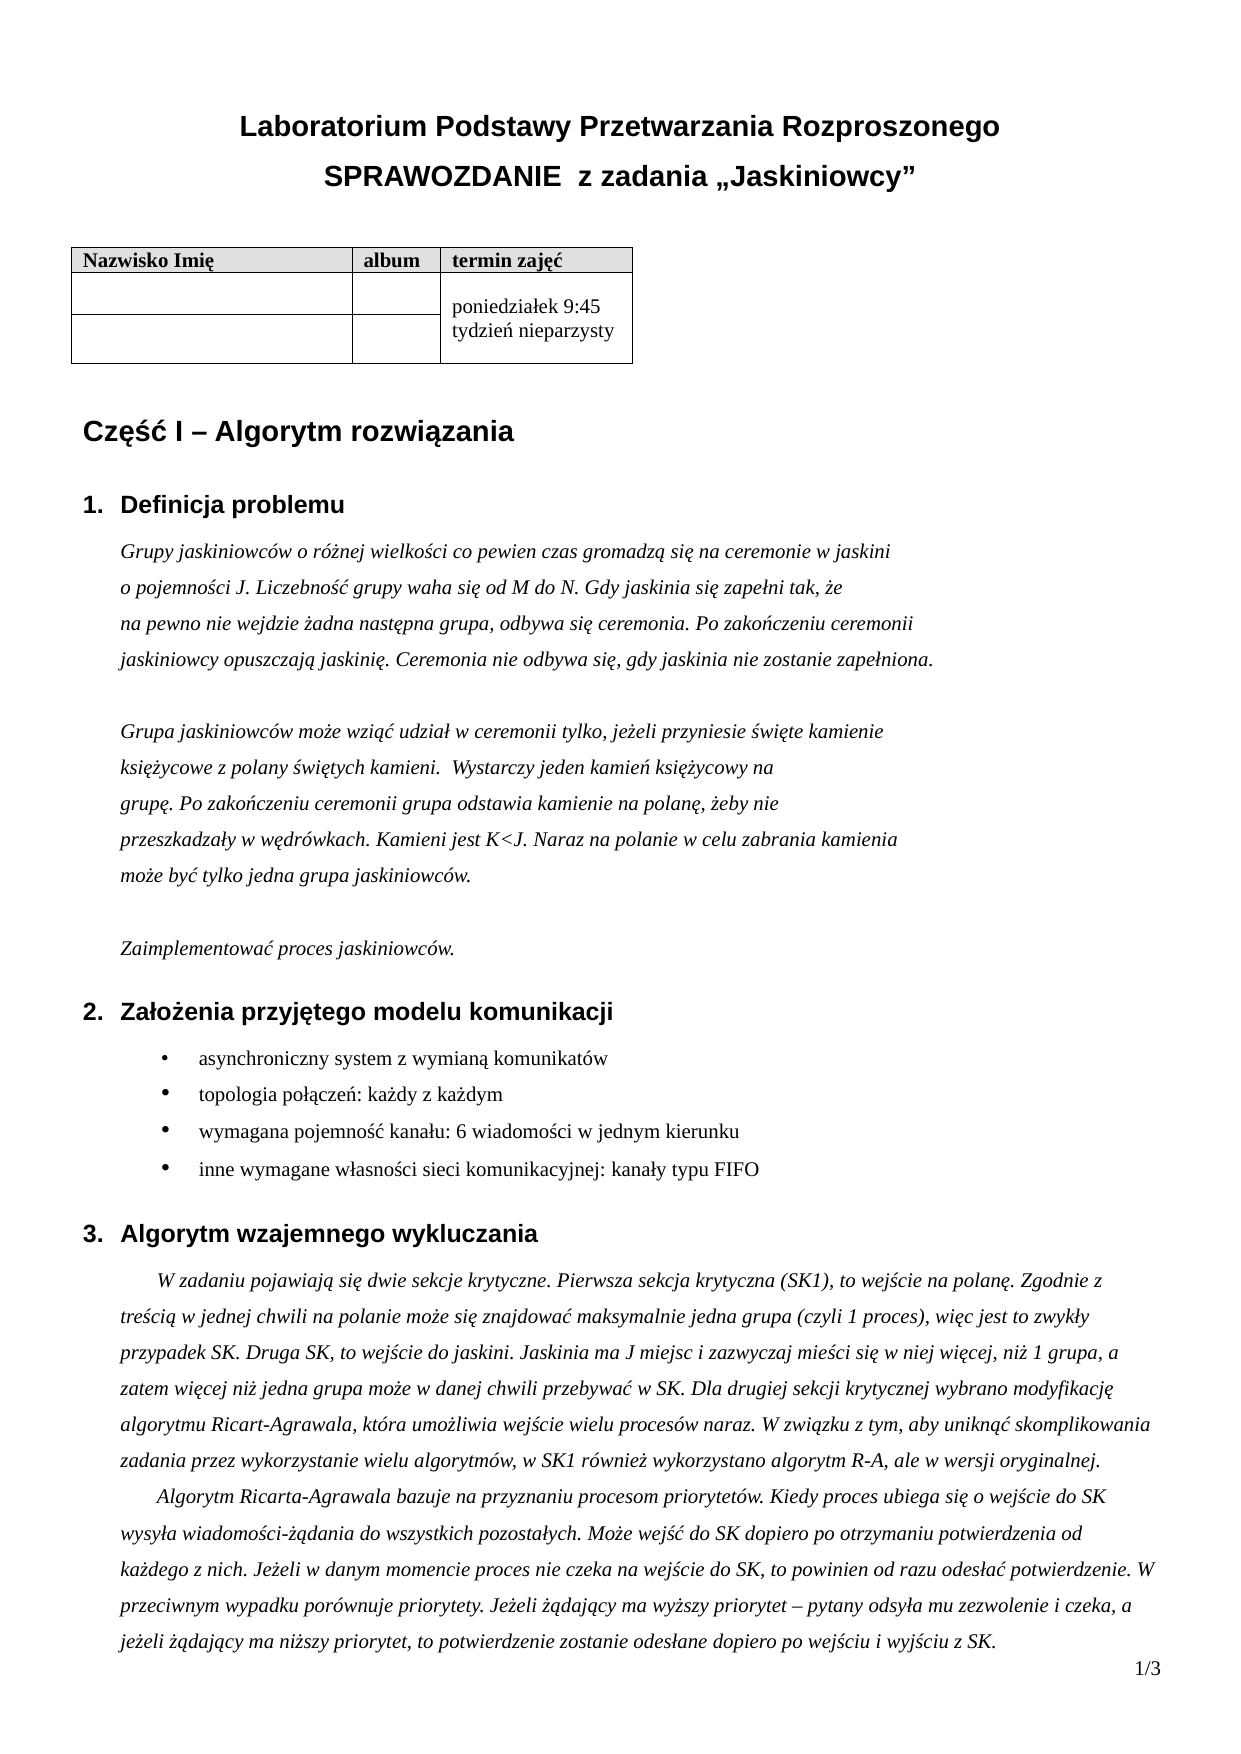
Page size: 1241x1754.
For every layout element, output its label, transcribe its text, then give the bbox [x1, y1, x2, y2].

list asynchroniczny system z wymianą komunikatów [161, 1046, 1157, 1070]
subtitle Część I – Algorytm rozwiązania [83, 414, 1157, 448]
list wymagana pojemność kanału: 6 wiadomości w jednym kierunku [161, 1119, 1157, 1144]
text Laboratorium Podstawy Przetwarzania Rozproszonego SPRAWOZDANIE z zadania „Jaskiniowcy” [83, 109, 1157, 193]
subtitle Definicja problemu [83, 490, 1157, 518]
text Grupy jaskiniowców o różnej wielkości co pewien czas gromadzą się na ceremonie w jaskini o pojemności J. Liczebność grupy waha się od M do N. Gdy jaskinia się zapełni tak, że na pewno nie wejdzie żadna następna grupa, odbywa się ceremonia. Po zakończeniu ceremonii jaskiniowcy opuszczają jaskinię. Ceremonia nie odbywa się, gdy jaskinia nie zostanie zapełniona. [120, 539, 1157, 671]
text W zadaniu pojawiają się dwie sekcje krytyczne. Pierwsza sekcja krytyczna (SK1), to wejście na polanę. Zgodnie z treścią w jednej chwili na polanie może się znajdować maksymalnie jedna grupa (czyli 1 proces), więc jest to zwykły przypadek SK. Druga SK, to wejście do jaskini. Jaskinia ma J miejsc i zazwyczaj mieści się w niej więcej, niż 1 grupa, a zatem więcej niż jedna grupa może w danej chwili przebywać w SK. Dla drugiej sekcji krytycznej wybrano modyfikację algorytmu Ricart-Agrawala, która umożliwia wejście wielu procesów naraz. W związku z tym, aby uniknąć skomplikowania zadania przez wykorzystanie wielu algorytmów, w SK1 również wykorzystano algorytm R-A, ale w wersji oryginalnej. [120, 1268, 1157, 1472]
table_cell [353, 273, 440, 314]
table_cell [353, 315, 440, 363]
text Grupa jaskiniowców może wziąć udział w ceremonii tylko, jeżeli przyniesie święte kamienie księżycowe z polany świętych kamieni. Wystarczy jeden kamień księżycowy na grupę. Po zakończeniu ceremonii grupa odstawia kamienie na polanę, żeby nie przeszkadzały w wędrówkach. Kamieni jest K<J. Naraz na polanie w celu zabrania kamienia może być tylko jedna grupa jaskiniowców. [120, 719, 1157, 887]
subtitle Założenia przyjętego modelu komunikacji [83, 997, 1157, 1025]
text Algorytm Ricarta-Agrawala bazuje na przyznaniu procesom priorytetów. Kiedy proces ubiega się o wejście do SK wysyła wiadomości-żądania do wszystkich pozostałych. Może wejść do SK dopiero po otrzymaniu potwierdzenia od każdego z nich. Jeżeli w danym momencie proces nie czeka na wejście do SK, to powinien od razu odesłać potwierdzenie. W przeciwnym wypadku porównuje priorytety. Jeżeli żądający ma wyższy priorytet – pytany odsyła mu zezwolenie i czeka, a jeżeli żądający ma niższy priorytet, to potwierdzenie zostanie odesłane dopiero po wejściu i wyjściu z SK. [120, 1484, 1157, 1653]
table_cell [72, 315, 352, 363]
table_header termin zajęć [441, 248, 632, 272]
table_cell [72, 273, 352, 314]
table_header album [353, 248, 440, 272]
list topologia połączeń: każdy z każdym [161, 1082, 1157, 1107]
table_cell poniedziałek 9:45 tydzień nieparzysty [441, 273, 632, 363]
subtitle Algorytm wzajemnego wykluczania [83, 1219, 1157, 1248]
text Zaimplementować proces jaskiniowców. [120, 936, 1157, 959]
table_header Nazwisko Imię [72, 248, 352, 272]
list inne wymagane własności sieci komunikacyjnej: kanały typu FIFO [161, 1157, 1157, 1181]
